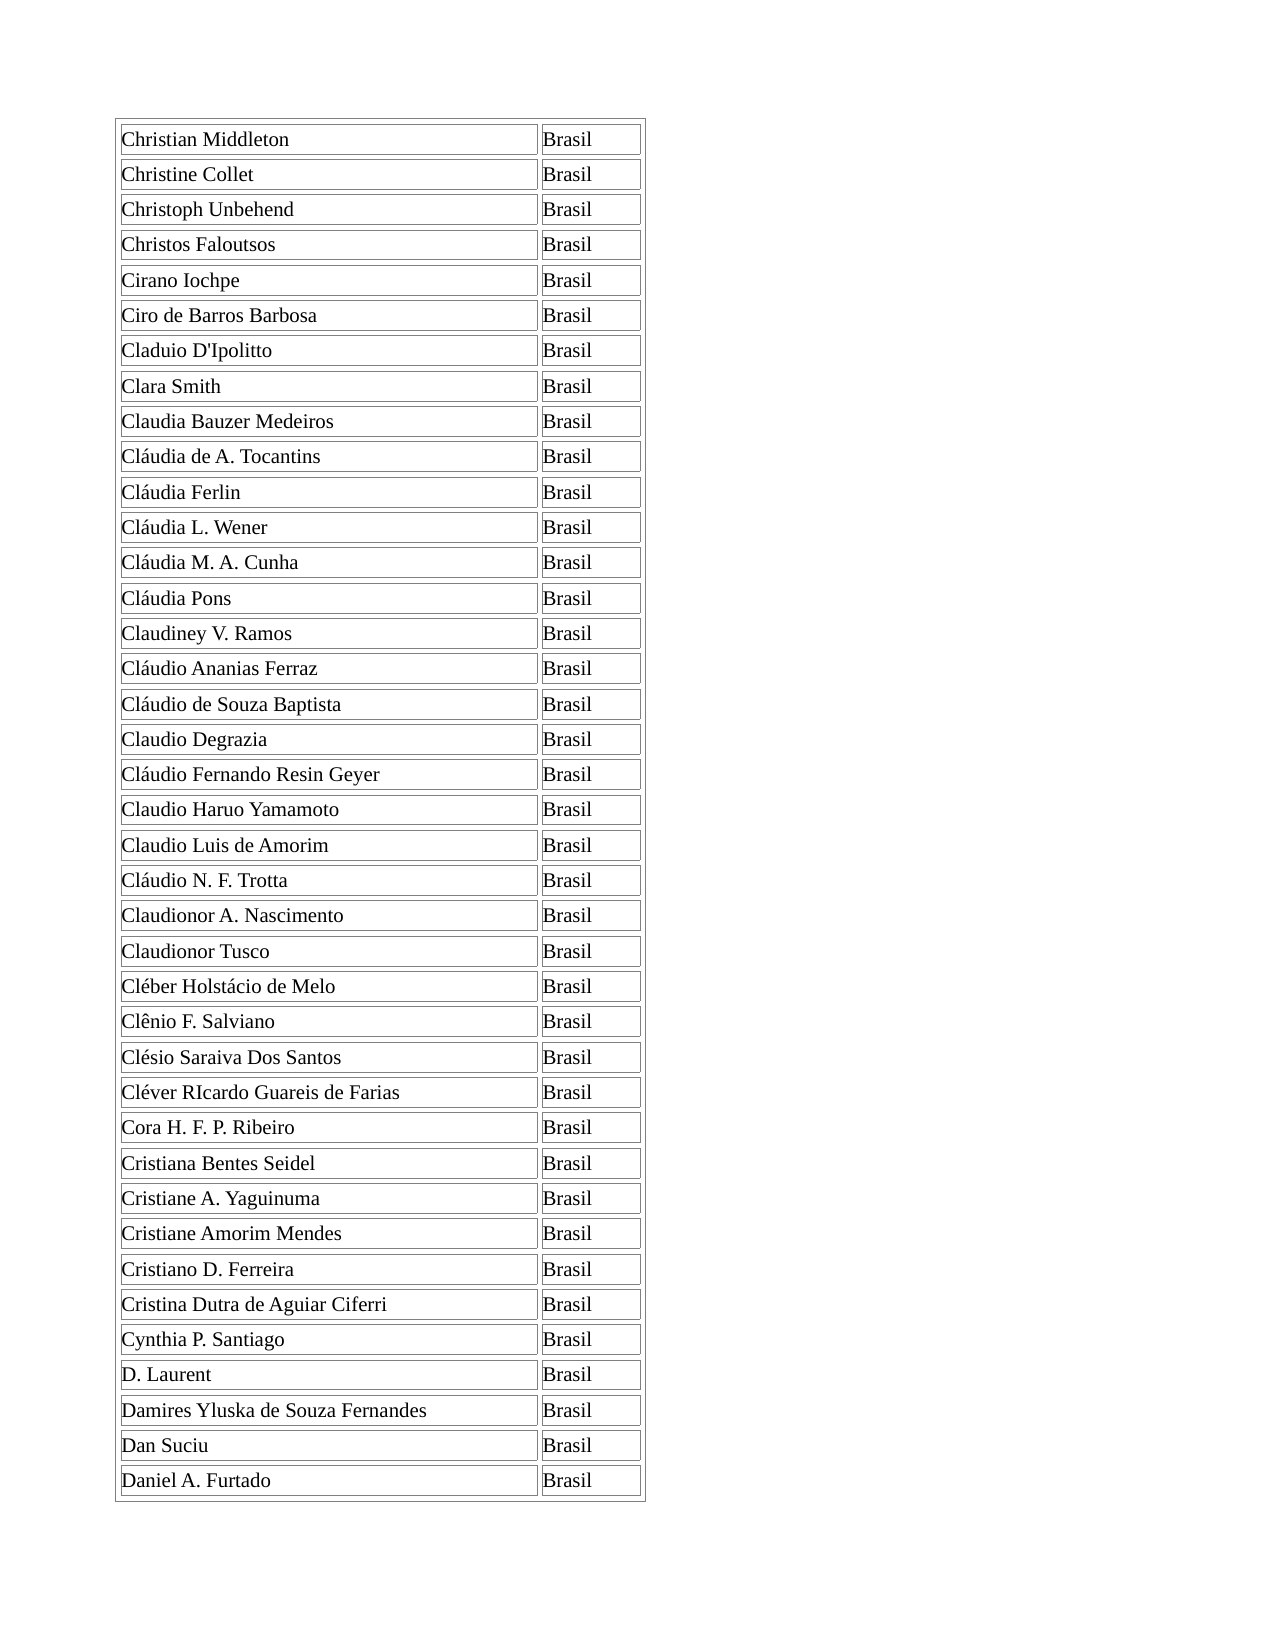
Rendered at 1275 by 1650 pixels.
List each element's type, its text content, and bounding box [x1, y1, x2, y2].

table_cell Claudiney V. Ramos [118, 613, 539, 648]
table_cell Christine Collet [118, 154, 539, 189]
table_cell Cristiano D. Ferreira [118, 1248, 539, 1283]
table_cell Claudio Luis de Amorim [118, 824, 539, 860]
table_cell Brasil [539, 1460, 643, 1495]
table_cell Brasil [539, 119, 643, 153]
table_cell Brasil [539, 966, 643, 1001]
table_cell Brasil [539, 683, 643, 718]
table_cell Cláudia M. A. Cunha [118, 542, 539, 577]
table_cell Cristiane Amorim Mendes [118, 1213, 539, 1248]
table_cell Brasil [539, 1142, 643, 1177]
table_cell Cléver RIcardo Guareis de Farias [118, 1072, 539, 1107]
table_cell Cristiana Bentes Seidel [118, 1142, 539, 1177]
table_cell Cláudia L. Wener [118, 507, 539, 542]
table_cell Brasil [539, 330, 643, 365]
table_cell Brasil [539, 930, 643, 966]
table_cell Daniel A. Furtado [118, 1460, 539, 1495]
table_cell Brasil [539, 1107, 643, 1142]
table_cell Brasil [539, 401, 643, 436]
table_cell Brasil [539, 189, 643, 224]
table_cell Brasil [539, 436, 643, 471]
table_cell Cláudia Pons [118, 577, 539, 612]
table_cell Brasil [539, 613, 643, 648]
table_cell Cléber Holstácio de Melo [118, 966, 539, 1001]
table_cell Cirano Iochpe [118, 259, 539, 295]
table_cell Brasil [539, 1248, 643, 1283]
table_cell Cristina Dutra de Aguiar Ciferri [118, 1284, 539, 1319]
table_cell Brasil [539, 648, 643, 683]
table_cell Brasil [539, 1213, 643, 1248]
table_cell Brasil [539, 507, 643, 542]
table_cell Brasil [539, 719, 643, 754]
table_cell Brasil [539, 259, 643, 295]
table_cell Brasil [539, 1072, 643, 1107]
table_cell Cristiane A. Yaguinuma [118, 1178, 539, 1213]
table_cell Brasil [539, 824, 643, 860]
table_cell Brasil [539, 789, 643, 824]
table_cell Christian Middleton [118, 119, 539, 153]
table_cell Brasil [539, 577, 643, 612]
table_cell D. Laurent [118, 1354, 539, 1389]
table_cell Brasil [539, 1389, 643, 1425]
table_cell Claudionor Tusco [118, 930, 539, 966]
table_cell Damires Yluska de Souza Fernandes [118, 1389, 539, 1425]
table_cell Brasil [539, 154, 643, 189]
table_cell Brasil [539, 295, 643, 330]
table_cell Brasil [539, 224, 643, 259]
table_cell Brasil [539, 1425, 643, 1460]
table_cell Cláudio de Souza Baptista [118, 683, 539, 718]
table_cell Brasil [539, 471, 643, 507]
table_cell Brasil [539, 365, 643, 401]
table_cell Claudionor A. Nascimento [118, 895, 539, 930]
table_cell Clênio F. Salviano [118, 1001, 539, 1036]
table_cell Cláudio N. F. Trotta [118, 860, 539, 895]
table_cell Brasil [539, 1178, 643, 1213]
table_cell Brasil [539, 1284, 643, 1319]
table_cell Claudia Bauzer Medeiros [118, 401, 539, 436]
table_cell Cláudia de A. Tocantins [118, 436, 539, 471]
table_cell Brasil [539, 1319, 643, 1354]
table_cell Cláudio Fernando Resin Geyer [118, 754, 539, 789]
table_cell Brasil [539, 542, 643, 577]
table_cell Cláudio Ananias Ferraz [118, 648, 539, 683]
table_cell Claudio Degrazia [118, 719, 539, 754]
table_cell Clara Smith [118, 365, 539, 401]
table_cell Brasil [539, 1036, 643, 1072]
table_cell Brasil [539, 1001, 643, 1036]
table_cell Cynthia P. Santiago [118, 1319, 539, 1354]
table_cell Claduio D'Ipolitto [118, 330, 539, 365]
table_cell Christos Faloutsos [118, 224, 539, 259]
table_cell Dan Suciu [118, 1425, 539, 1460]
table_cell Christoph Unbehend [118, 189, 539, 224]
table_cell Brasil [539, 860, 643, 895]
table_cell Brasil [539, 895, 643, 930]
table_cell Cora H. F. P. Ribeiro [118, 1107, 539, 1142]
table_cell Cláudia Ferlin [118, 471, 539, 507]
table_cell Clésio Saraiva Dos Santos [118, 1036, 539, 1072]
table_cell Claudio Haruo Yamamoto [118, 789, 539, 824]
table_cell Brasil [539, 754, 643, 789]
table_cell Brasil [539, 1354, 643, 1389]
table_cell Ciro de Barros Barbosa [118, 295, 539, 330]
